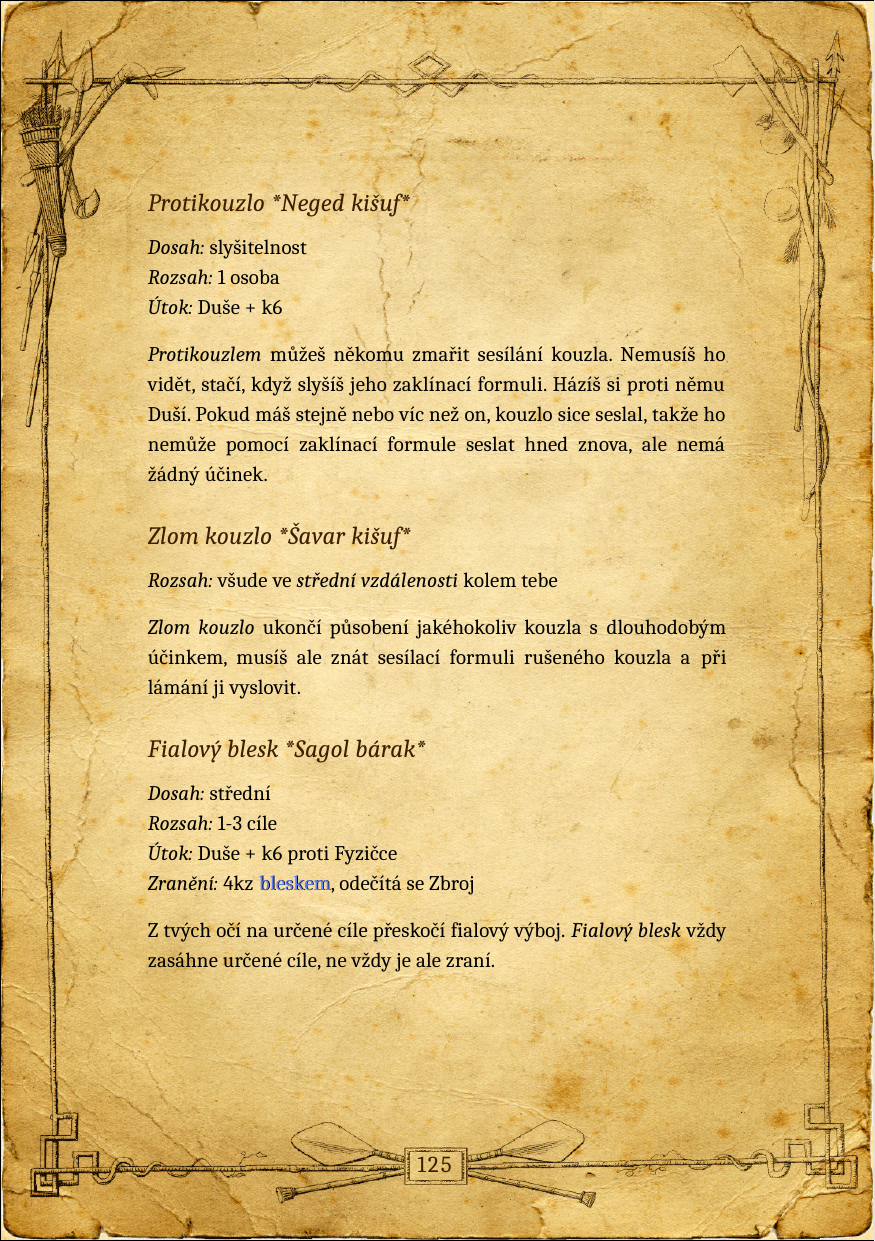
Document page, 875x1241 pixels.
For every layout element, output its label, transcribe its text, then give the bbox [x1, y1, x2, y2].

picture [1, 1, 874, 1240]
text Rozsah: všude ve střední vzdálenosti kolem tebe [148, 568, 726, 592]
subtitle Protikouzlo *Neged kišuf* [148, 189, 726, 218]
subtitle Zlom kouzlo *Šavar kišuf* [148, 522, 726, 551]
text Protikouzlem můžeš někomu zmařit sesílání kouzla. Nemusíš ho vidět, stačí, když slyšíš jeho zaklínací formuli. Házíš si proti němu Duší. Pokud máš stejně nebo víc než on, kouzlo sice seslal, takže ho nemůže pomocí zaklínací formule seslat hned znova, ale nemá žádný účinek. [148, 343, 726, 486]
text Z⁠ tvých očí na určené cíle přeskočí fialový výboj. Fialový blesk vždy zasáhne určené cíle, ne vždy je ale zraní. [148, 919, 726, 973]
text Dosah: slyšitelnost Rozsah: 1 osoba Útok: Duše + k6 [148, 236, 726, 319]
text Zlom kouzlo ukončí působení jakéhokoliv kouzla s⁠ dlouhodobým účinkem, musíš ale znát sesílací formuli rušeného kouzla a⁠ při lámání ji vyslovit. [148, 616, 726, 700]
text Dosah: střední Rozsah: 1-3 cíle Útok: Duše + k6 proti Fyzičce Zranění: 4kz bleskem, odečítá se Zbroj [148, 782, 726, 895]
subtitle Fialový blesk *Sagol bárak* [148, 735, 726, 764]
